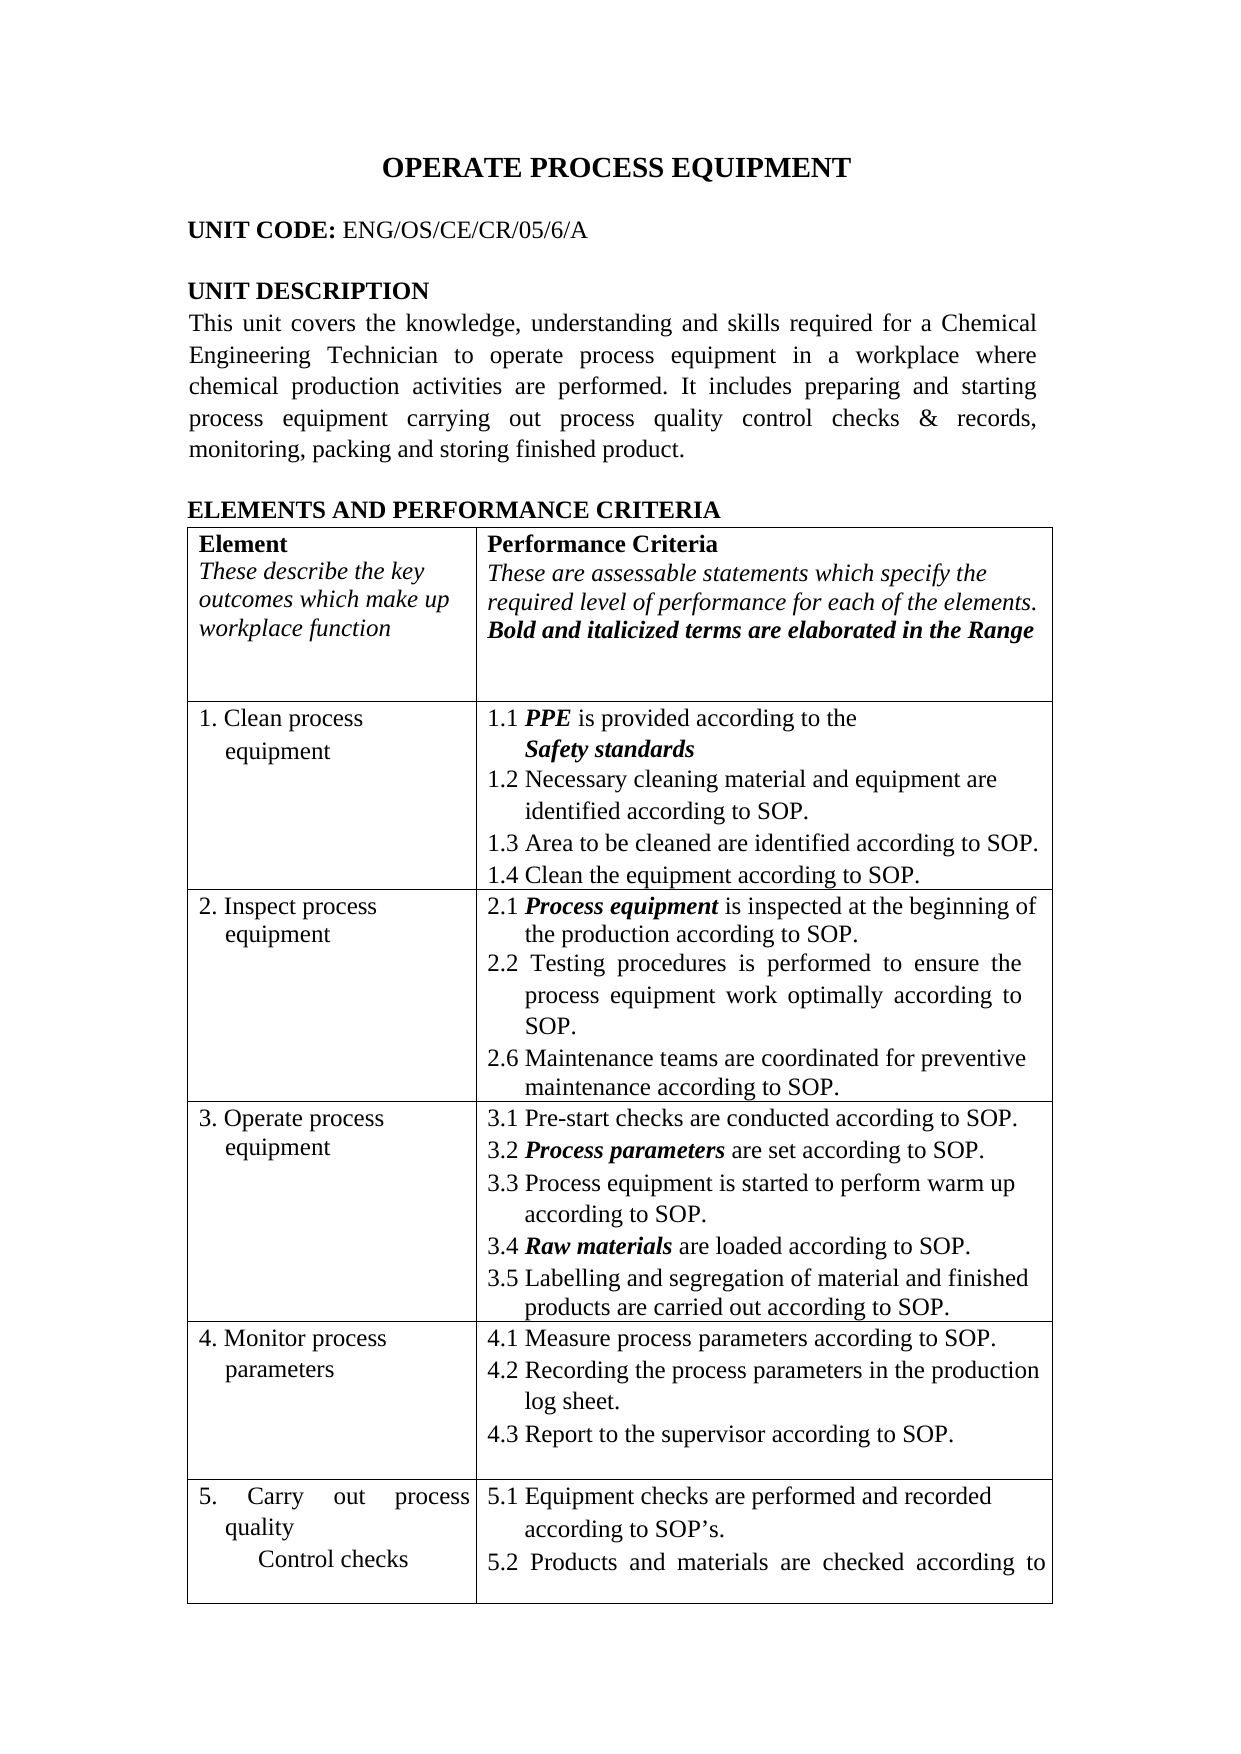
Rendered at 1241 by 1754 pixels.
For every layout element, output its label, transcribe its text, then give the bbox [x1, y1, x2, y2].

table_cell 4.1 Measure process parameters according to SOP. 4.2 Recording the process parameters in the production log sheet. 4.3 Report to the supervisor according to SOP. [477, 1322, 1052, 1479]
table_cell 2.1 Process equipment is inspected at the beginning of the production according to SOP. 2.2 Testing procedures is performed to ensure the process equipment work optimally according to SOP. 2.6 Maintenance teams are coordinated for preventive maintenance according to SOP. [477, 890, 1052, 1101]
table_cell 1. Clean process equipment [188, 702, 476, 889]
text UNIT CODE: ENG/OS/CE/CR/05/6/A [187, 216, 1053, 244]
table_header Element These describe the key outcomes which make up workplace function [188, 528, 476, 701]
table_cell 1.1 PPE is provided according to the Safety standards 1.2 Necessary cleaning material and equipment are identified according to SOP. 1.3 Area to be cleaned are identified according to SOP. 1.4 Clean the equipment according to SOP. [477, 702, 1052, 889]
table_cell 4. Monitor process parameters [188, 1322, 476, 1479]
table_cell 3. Operate process equipment [188, 1102, 476, 1321]
table_cell 5. Carry out process quality Control checks [188, 1480, 476, 1603]
table_header Performance Criteria These are assessable statements which specify the required level of performance for each of the elements. Bold and italicized terms are elaborated in the Range [477, 528, 1052, 701]
subtitle OPERATE PROCESS EQUIPMENT [188, 150, 1053, 183]
text UNIT DESCRIPTION [187, 276, 1053, 305]
text ELEMENTS AND PERFORMANCE CRITERIA [187, 495, 1053, 524]
table_cell 5.1 Equipment checks are performed and recorded according to SOP’s. 5.2 Products and materials are checked according to [477, 1480, 1052, 1603]
text This unit covers the knowledge, understanding and skills required for a Chemical Engineering Technician to operate process equipment in a workplace where chemical production activities are performed. It includes preparing and starting process equipment carrying out process quality control checks & records, monitoring, packing and storing finished product. [188, 308, 1038, 463]
table_cell 3.1 Pre-start checks are conducted according to SOP. 3.2 Process parameters are set according to SOP. 3.3 Process equipment is started to perform warm up according to SOP. 3.4 Raw materials are loaded according to SOP. 3.5 Labelling and segregation of material and finished products are carried out according to SOP. [477, 1102, 1052, 1321]
table_cell 2. Inspect process equipment [188, 890, 476, 1101]
